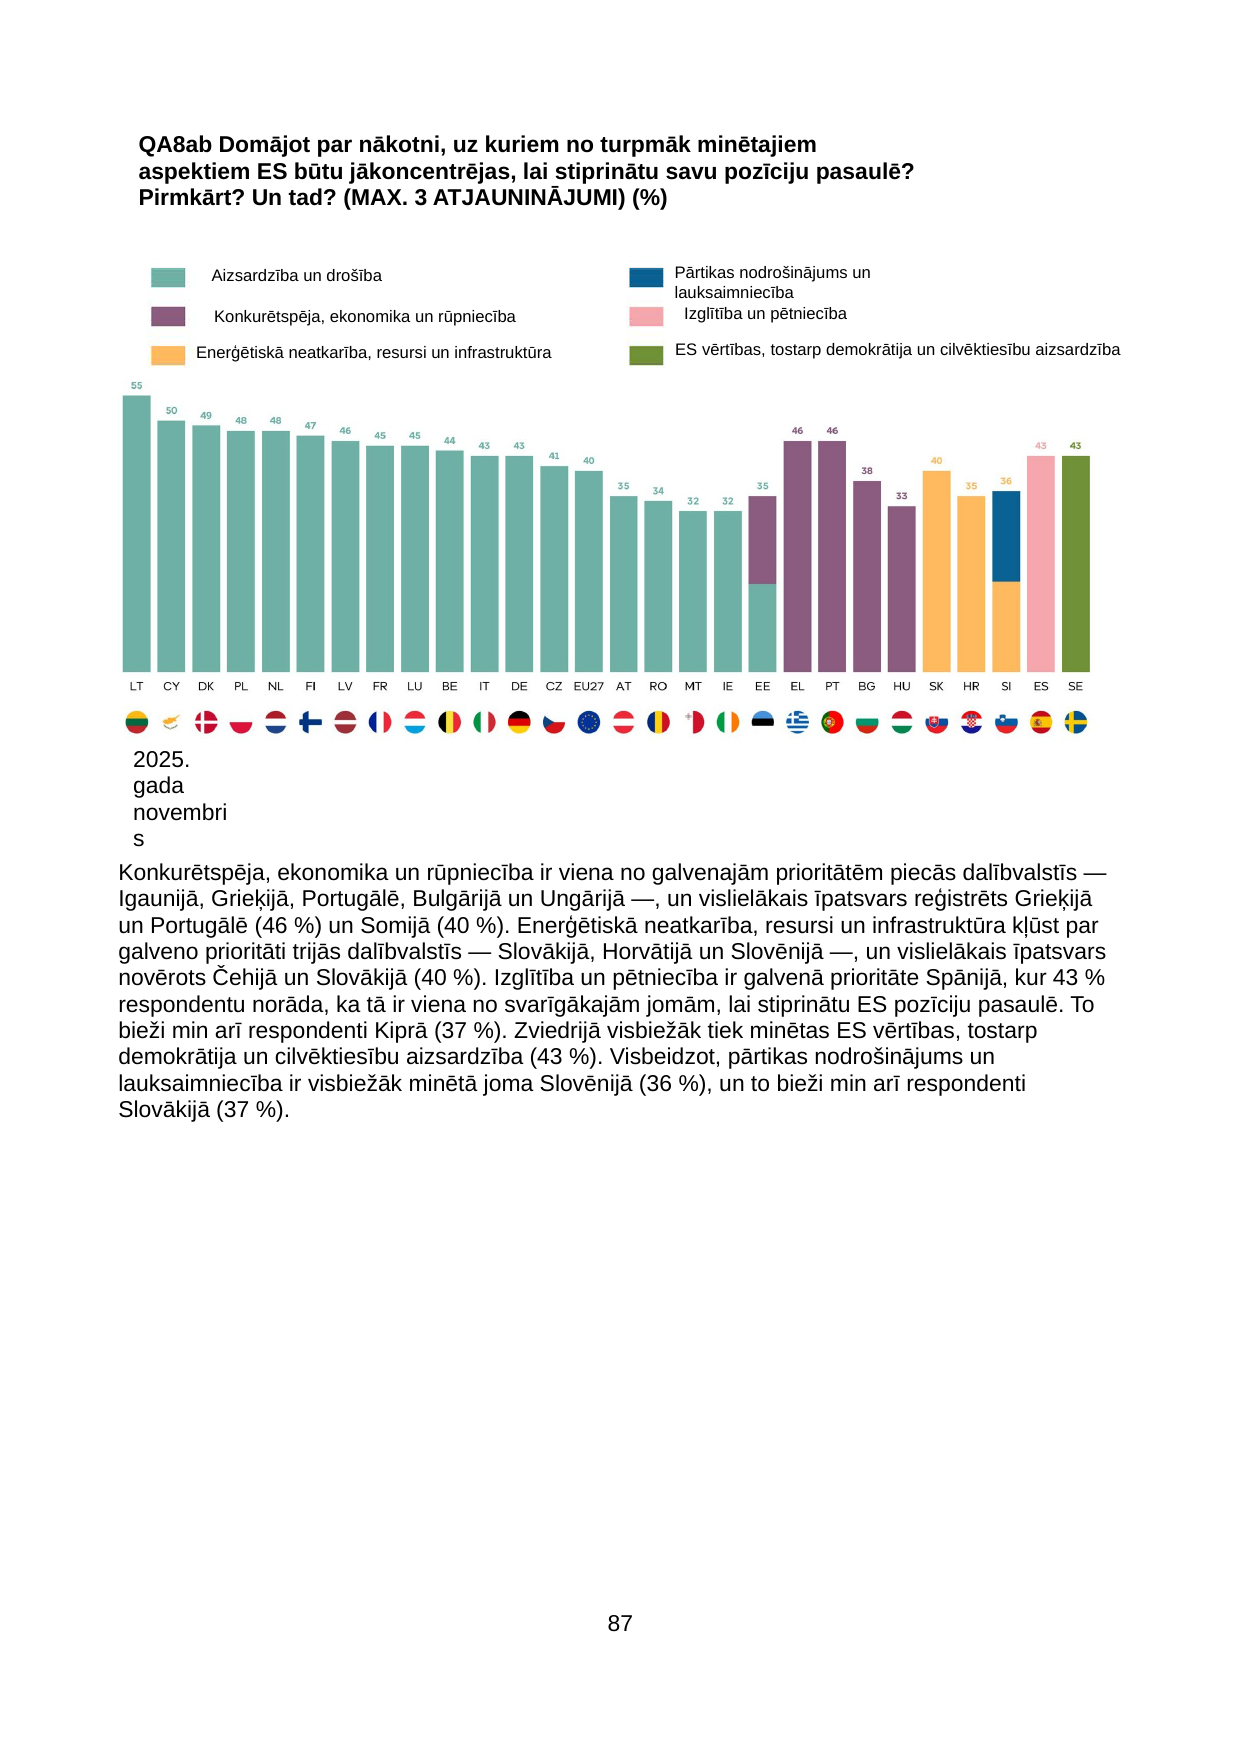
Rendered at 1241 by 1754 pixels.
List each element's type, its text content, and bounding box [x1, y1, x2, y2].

text Konkurētspēja, ekonomika un rūpniecība ir viena no galvenajām prioritātēm piecās dalībvalstīs — Igaunijā, Grieķijā, Portugālē, Bulgārijā un Ungārijā —, un vislielākais īpatsvars reģistrēts Grieķijā un Portugālē (46 %) un Somijā (40 %). Enerģētiskā neatkarība, resursi un infrastruktūra kļūst par galveno prioritāti trijās dalībvalstīs — Slovākijā, Horvātijā un Slovēnijā —, un vislielākais īpatsvars novērots Čehijā un Slovākijā (40 %). Izglītība un pētniecība ir galvenā prioritāte Spānijā, kur 43 % respondentu norāda, ka tā ir viena no svarīgākajām jomām, lai stiprinātu ES pozīciju pasaulē. To bieži min arī respondenti Kiprā (37 %). Zviedrijā visbiežāk tiek minētas ES vērtības, tostarp demokrātija un cilvēktiesību aizsardzība (43 %). Visbeidzot, pārtikas nodrošinājums un lauksaimniecība ir visbiežāk minētā joma Slovēnijā (36 %), un to bieži min arī respondenti Slovākijā (37 %). [118, 124, 1122, 1122]
picture [118, 376, 1100, 742]
picture [146, 255, 666, 370]
